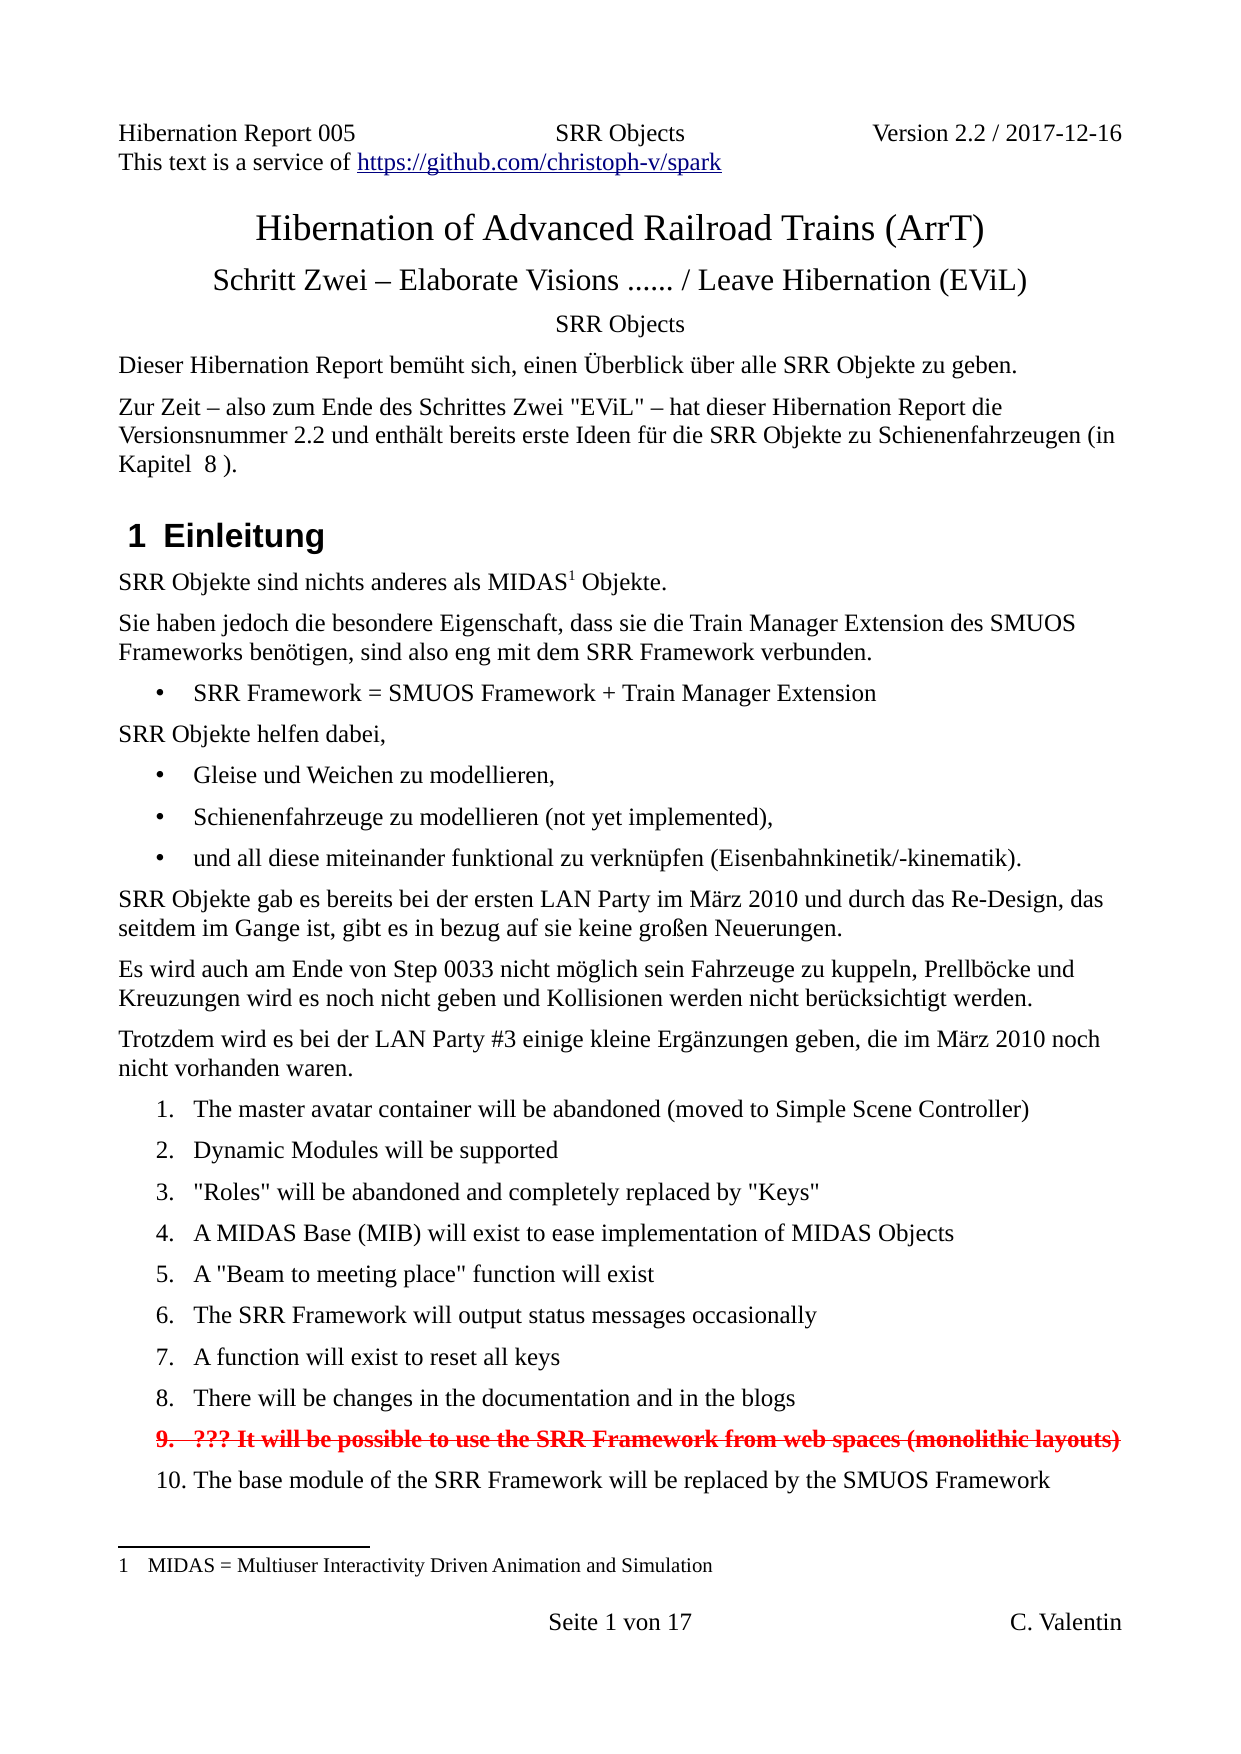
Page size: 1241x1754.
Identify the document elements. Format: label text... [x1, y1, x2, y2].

list Gleise und Weichen zu modellieren, [156, 760, 1122, 789]
text Sie haben jedoch die besondere Eigenschaft, dass sie die Train Manager Extension des SMUOS Frameworks benötigen, sind also eng mit dem SRR Framework verbunden. [118, 608, 1122, 665]
list SRR Framework = SMUOS Framework + Train Manager Extension [156, 678, 1122, 707]
list A "Beam to meeting place" function will exist [156, 1259, 1122, 1288]
text Zur Zeit – also zum Ende des Schrittes Zwei "EViL" – hat dieser Hibernation Report die Versionsnummer 2.2 und enthält bereits erste Ideen für die SRR Objekte zu Schienenfahr­zeugen (in Kapitel 8 ). [118, 392, 1122, 478]
text SRR Objekte gab es bereits bei der ersten LAN Party im März 2010 und durch das Re-Design, das seitdem im Gange ist, gibt es in bezug auf sie keine großen Neuerungen. [118, 884, 1122, 942]
list Dynamic Modules will be supported [156, 1135, 1122, 1164]
list ??? It will be possible to use the SRR Framework from web spaces (monolithic layouts) [156, 1424, 1122, 1453]
list The SRR Framework will output status messages occasionally [156, 1300, 1122, 1329]
text Schritt Zwei – Elaborate Visions ...... / Leave Hibernation (EViL) [118, 261, 1122, 297]
text SRR Objekte sind nichts anderes als MIDAS Objekte. [118, 567, 1122, 595]
list Schienenfahrzeuge zu modellieren (not yet implemented), [156, 802, 1122, 830]
text Trotzdem wird es bei der LAN Party #3 einige kleine Ergänzungen geben, die im März 2010 noch nicht vorhanden waren. [118, 1024, 1122, 1082]
list A MIDAS Base (MIB) will exist to ease implementation of MIDAS Objects [156, 1218, 1122, 1247]
list The master avatar container will be abandoned (moved to Simple Scene Controller) [156, 1094, 1122, 1123]
list There will be changes in the documentation and in the blogs [156, 1383, 1122, 1412]
text Dieser Hibernation Report bemüht sich, einen Überblick über alle SRR Objekte zu geben. [118, 350, 1122, 379]
text MIDAS = Multiuser Interactivity Driven Animation and Simulation [118, 1553, 1122, 1577]
list und all diese miteinander funktional zu verknüpfen (Eisenbahnkinetik/-kinematik). [156, 843, 1122, 872]
list A function will exist to reset all keys [156, 1342, 1122, 1370]
subtitle Einleitung [118, 515, 1122, 554]
text Hibernation of Advanced Railroad Trains (ArrT) [118, 205, 1122, 248]
text SRR Objekte helfen dabei, [118, 719, 1122, 748]
list "Roles" will be abandoned and completely replaced by "Keys" [156, 1177, 1122, 1205]
text SRR Objects [118, 309, 1122, 338]
text Es wird auch am Ende von Step 0033 nicht möglich sein Fahrzeuge zu kuppeln, Prellböcke und Kreuzungen wird es noch nicht geben und Kollisionen werden nicht berücksichtigt werden. [118, 954, 1122, 1012]
list The base module of the SRR Framework will be replaced by the SMUOS Framework [156, 1465, 1122, 1494]
